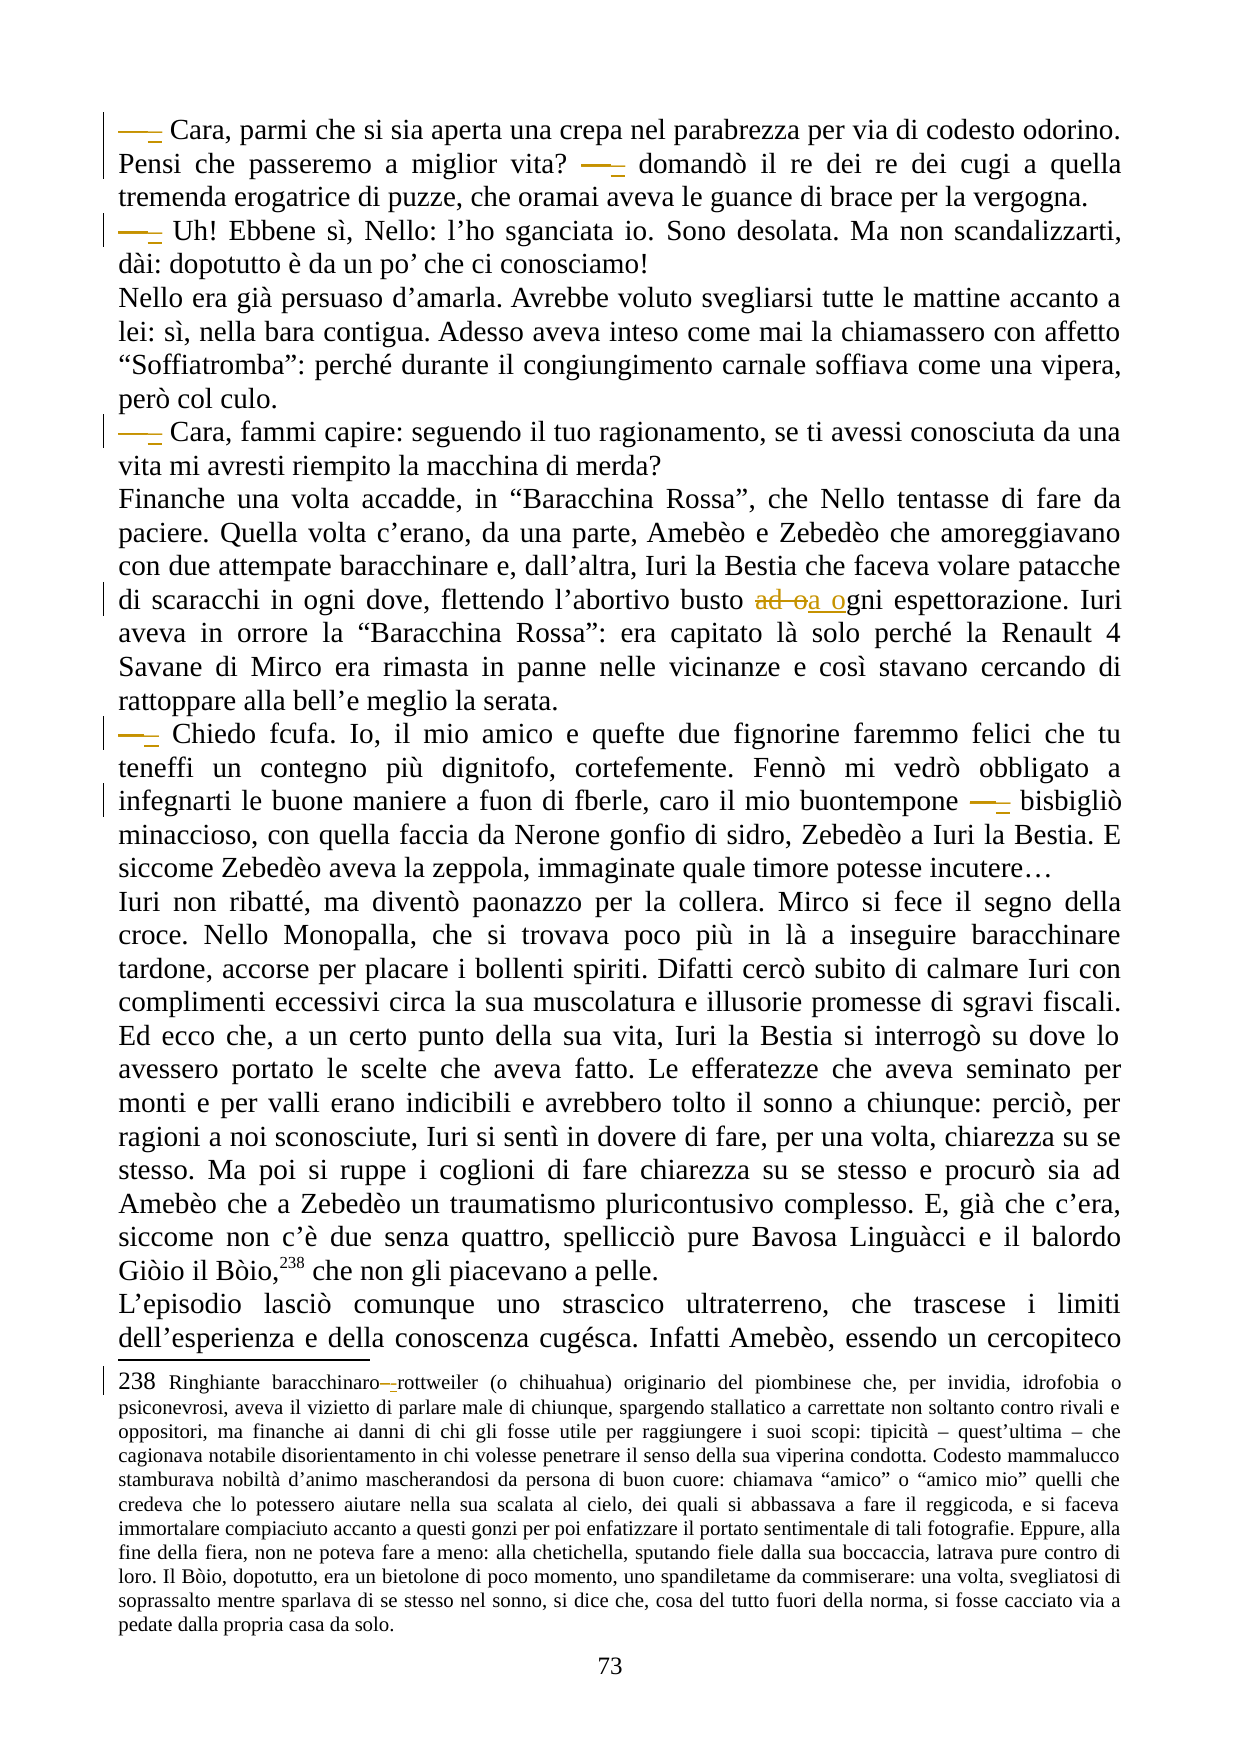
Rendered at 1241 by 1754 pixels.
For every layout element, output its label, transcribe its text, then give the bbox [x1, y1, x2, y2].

text Nello era già persuaso d’amarla. Avrebbe voluto svegliarsi tutte le mattine accanto a lei: sì, nella bara contigua. Adesso aveva inteso come mai la chiamassero con affetto “Soffiatromba”: perché durante il congiungimento carnale soffiava come una vipera, però col culo. [118, 280, 1122, 414]
text Finanche una volta accadde, in “Baracchina Rossa”, che Nello tentasse di fare da paciere. Quella volta c’erano, da una parte, Amebèo e Zebedèo che amoreggiavano con due attempate baracchinare e, dall’altra, Iuri la Bestia che faceva volare patacche di scaracchi in ogni dove, flettendo l’abortivo busto a ogni espettorazione. Iuri aveva in orrore la “Baracchina Rossa”: era capitato là solo perché la Renault 4 Savane di Mirco era rimasta in panne nelle vicinanze e così stavano cercando di rattoppare alla bell’e meglio la serata. [118, 481, 1122, 716]
text – Cara, parmi che si sia aperta una crepa nel parabrezza per via di codesto odorino. Pensi che passeremo a miglior vita? – domandò il re dei re dei cugi a quella tremenda erogatrice di puzze, che oramai aveva le guance di brace per la vergogna. [118, 112, 1122, 213]
text L’episodio lasciò comunque uno strascico ultraterreno, che trascese i limiti dell’esperienza e della conoscenza cugésca. Infatti Amebèo, essendo un cercopiteco [118, 1286, 1122, 1353]
text Iuri non ribatté, ma diventò paonazzo per la collera. Mirco si fece il segno della croce. Nello Monopalla, che si trovava poco più in là a inseguire baracchinare tardone, accorse per placare i bollenti spiriti. Difatti cercò subito di calmare Iuri con complimenti eccessivi circa la sua muscolatura e illusorie promesse di sgravi fiscali. Ed ecco che, a un certo punto della sua vita, Iuri la Bestia si interrogò su dove lo avessero portato le scelte che aveva fatto. Le efferatezze che aveva seminato per monti e per valli erano indicibili e avrebbero tolto il sonno a chiunque: perciò, per ragioni a noi sconosciute, Iuri si sentì in dovere di fare, per una volta, chiarezza su se stesso. Ma poi si ruppe i coglioni di fare chiarezza su se stesso e procurò sia ad Amebèo che a Zebedèo un traumatismo pluricontusivo complesso. E, già che c’era, siccome non c’è due senza quattro, spellicciò pure Bavosa Linguàcci e il balordo Giòio il Bòio, che non gli piacevano a pelle. [118, 884, 1122, 1286]
text Ringhiante baracchinaro-rottweiler (o chihuahua) originario del piombinese che, per invidia, idrofobia o psiconevrosi, aveva il vizietto di parlare male di chiunque, spargendo stallatico a carrettate non soltanto contro rivali e oppositori, ma finanche ai danni di chi gli fosse utile per raggiungere i suoi scopi: tipicità – quest’ultima – che cagionava notabile disorientamento in chi volesse penetrare il senso della sua viperina condotta. Codesto mammalucco stamburava nobiltà d’animo mascherandosi da persona di buon cuore: chiamava “amico” o “amico mio” quelli che credeva che lo potessero aiutare nella sua scalata al cielo, dei quali si abbassava a fare il reggicoda, e si faceva immortalare compiaciuto accanto a questi gonzi per poi enfatizzare il portato sentimentale di tali fotografie. Eppure, alla fine della fiera, non ne poteva fare a meno: alla chetichella, sputando fiele dalla sua boccaccia, latrava pure contro di loro. Il Bòio, dopotutto, era un bietolone di poco momento, uno spandiletame da commiserare: una volta, svegliatosi di soprassalto mentre sparlava di se stesso nel sonno, si dice che, cosa del tutto fuori della norma, si fosse cacciato via a pedate dalla propria casa da solo. [118, 1366, 1122, 1636]
text – Cara, fammi capire: seguendo il tuo ragionamento, se ti avessi conosciuta da una vita mi avresti riempito la macchina di merda? [118, 414, 1122, 481]
text – Chiedo fcufa. Io, il mio amico e quefte due fignorine faremmo felici che tu teneffi un contegno più dignitofo, cortefemente. Fennò mi vedrò obbligato a infegnarti le buone maniere a fuon di fberle, caro il mio buontempone – bisbigliò minaccioso, con quella faccia da Nerone gonfio di sidro, Zebedèo a Iuri la Bestia. E siccome Zebedèo aveva la zeppola, immaginate quale timore potesse incutere… [118, 716, 1122, 884]
text – Uh! Ebbene sì, Nello: l’ho sganciata io. Sono desolata. Ma non scandalizzarti, dài: dopotutto è da un po’ che ci conosciamo! [118, 213, 1122, 280]
